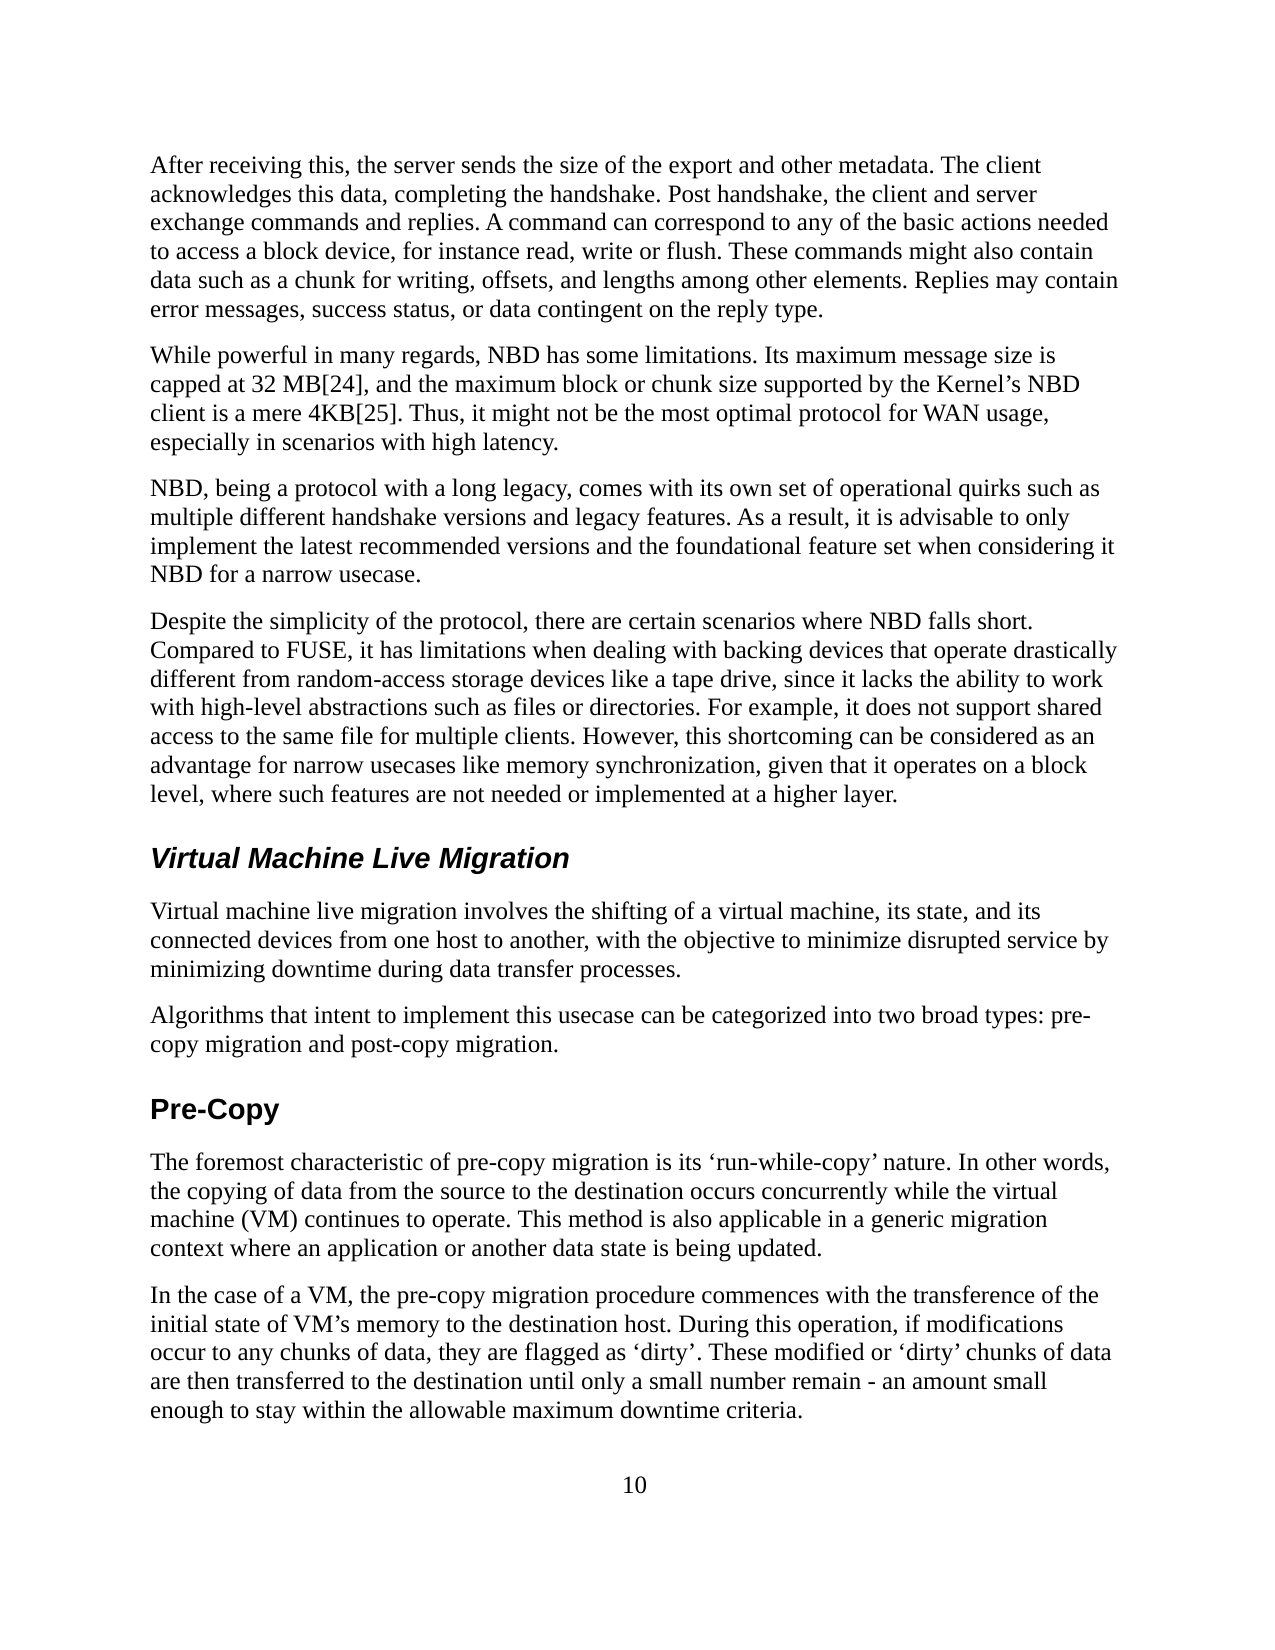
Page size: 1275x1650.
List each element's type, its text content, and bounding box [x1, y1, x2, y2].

text After receiving this, the server sends the size of the export and other metadata. The client acknowledges this data, completing the handshake. Post handshake, the client and server exchange commands and replies. A command can correspond to any of the basic actions needed to access a block device, for instance read, write or flush. These commands might also contain data such as a chunk for writing, offsets, and lengths among other elements. Replies may contain error messages, success status, or data contingent on the reply type. [150, 150, 1125, 322]
subtitle Pre-Copy [150, 1092, 1125, 1126]
text Algorithms that intent to implement this usecase can be categorized into two broad types: pre-copy migration and post-copy migration. [150, 1001, 1125, 1058]
text NBD, being a protocol with a long legacy, comes with its own set of operational quirks such as multiple different handshake versions and legacy features. As a result, it is advisable to only implement the latest recommended versions and the foundational feature set when considering it NBD for a narrow usecase. [150, 473, 1125, 588]
text In the case of a VM, the pre-copy migration procedure commences with the transference of the initial state of VM’s memory to the destination host. During this operation, if modifications occur to any chunks of data, they are flagged as ‘dirty’. These modified or ‘dirty’ chunks of data are then transferred to the destination until only a small number remain - an amount small enough to stay within the allowable maximum downtime criteria. [150, 1280, 1125, 1424]
subtitle Virtual Machine Live Migration [150, 841, 1125, 875]
text The foremost characteristic of pre-copy migration is its ‘run-while-copy’ nature. In other words, the copying of data from the source to the destination occurs concurrently while the virtual machine (VM) continues to operate. This method is also applicable in a generic migration context where an application or another data state is being updated. [150, 1147, 1125, 1262]
text Despite the simplicity of the protocol, there are certain scenarios where NBD falls short. Compared to FUSE, it has limitations when dealing with backing devices that operate drastically different from random-access storage devices like a tape drive, since it lacks the ability to work with high-level abstractions such as files or directories. For example, it does not support shared access to the same file for multiple clients. However, this shortcoming can be considered as an advantage for narrow usecases like memory synchronization, given that it operates on a block level, where such features are not needed or implemented at a higher layer. [150, 606, 1125, 807]
text While powerful in many regards, NBD has some limitations. Its maximum message size is capped at 32 MB[24], and the maximum block or chunk size supported by the Kernel’s NBD client is a mere 4KB[25]. Thus, it might not be the most optimal protocol for WAN usage, especially in scenarios with high latency. [150, 340, 1125, 455]
text Virtual machine live migration involves the shifting of a virtual machine, its state, and its connected devices from one host to another, with the objective to minimize disrupted service by minimizing downtime during data transfer processes. [150, 896, 1125, 983]
